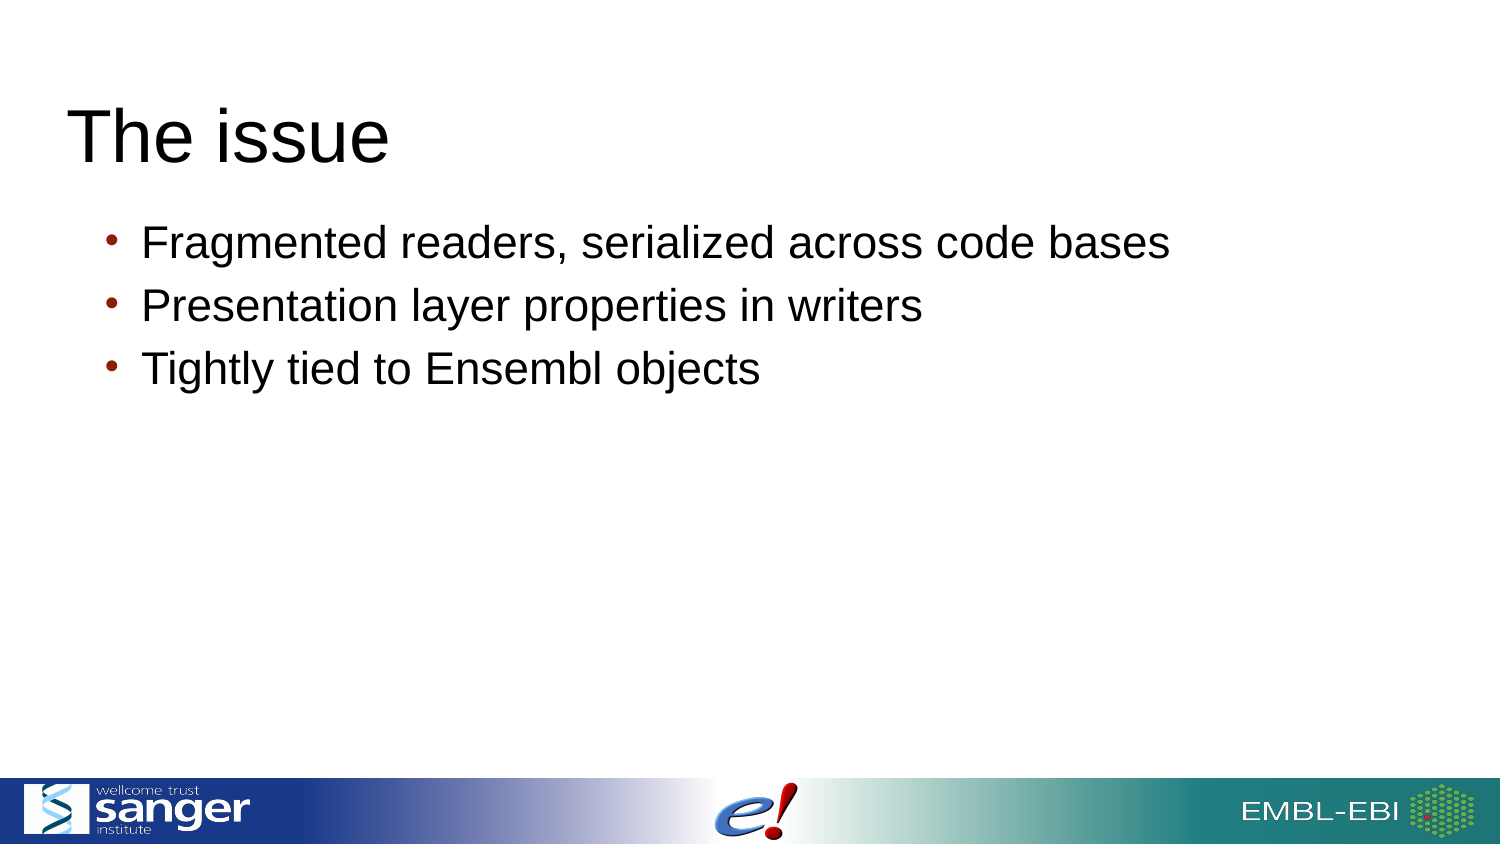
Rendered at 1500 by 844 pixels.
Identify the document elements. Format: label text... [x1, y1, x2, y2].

list Fragmented readers, serialized across code bases Presentation layer properties in writers Tightly tied to Ensembl objects [51, 189, 1449, 750]
picture [0, 778, 1500, 844]
title The issue [51, 72, 1449, 167]
